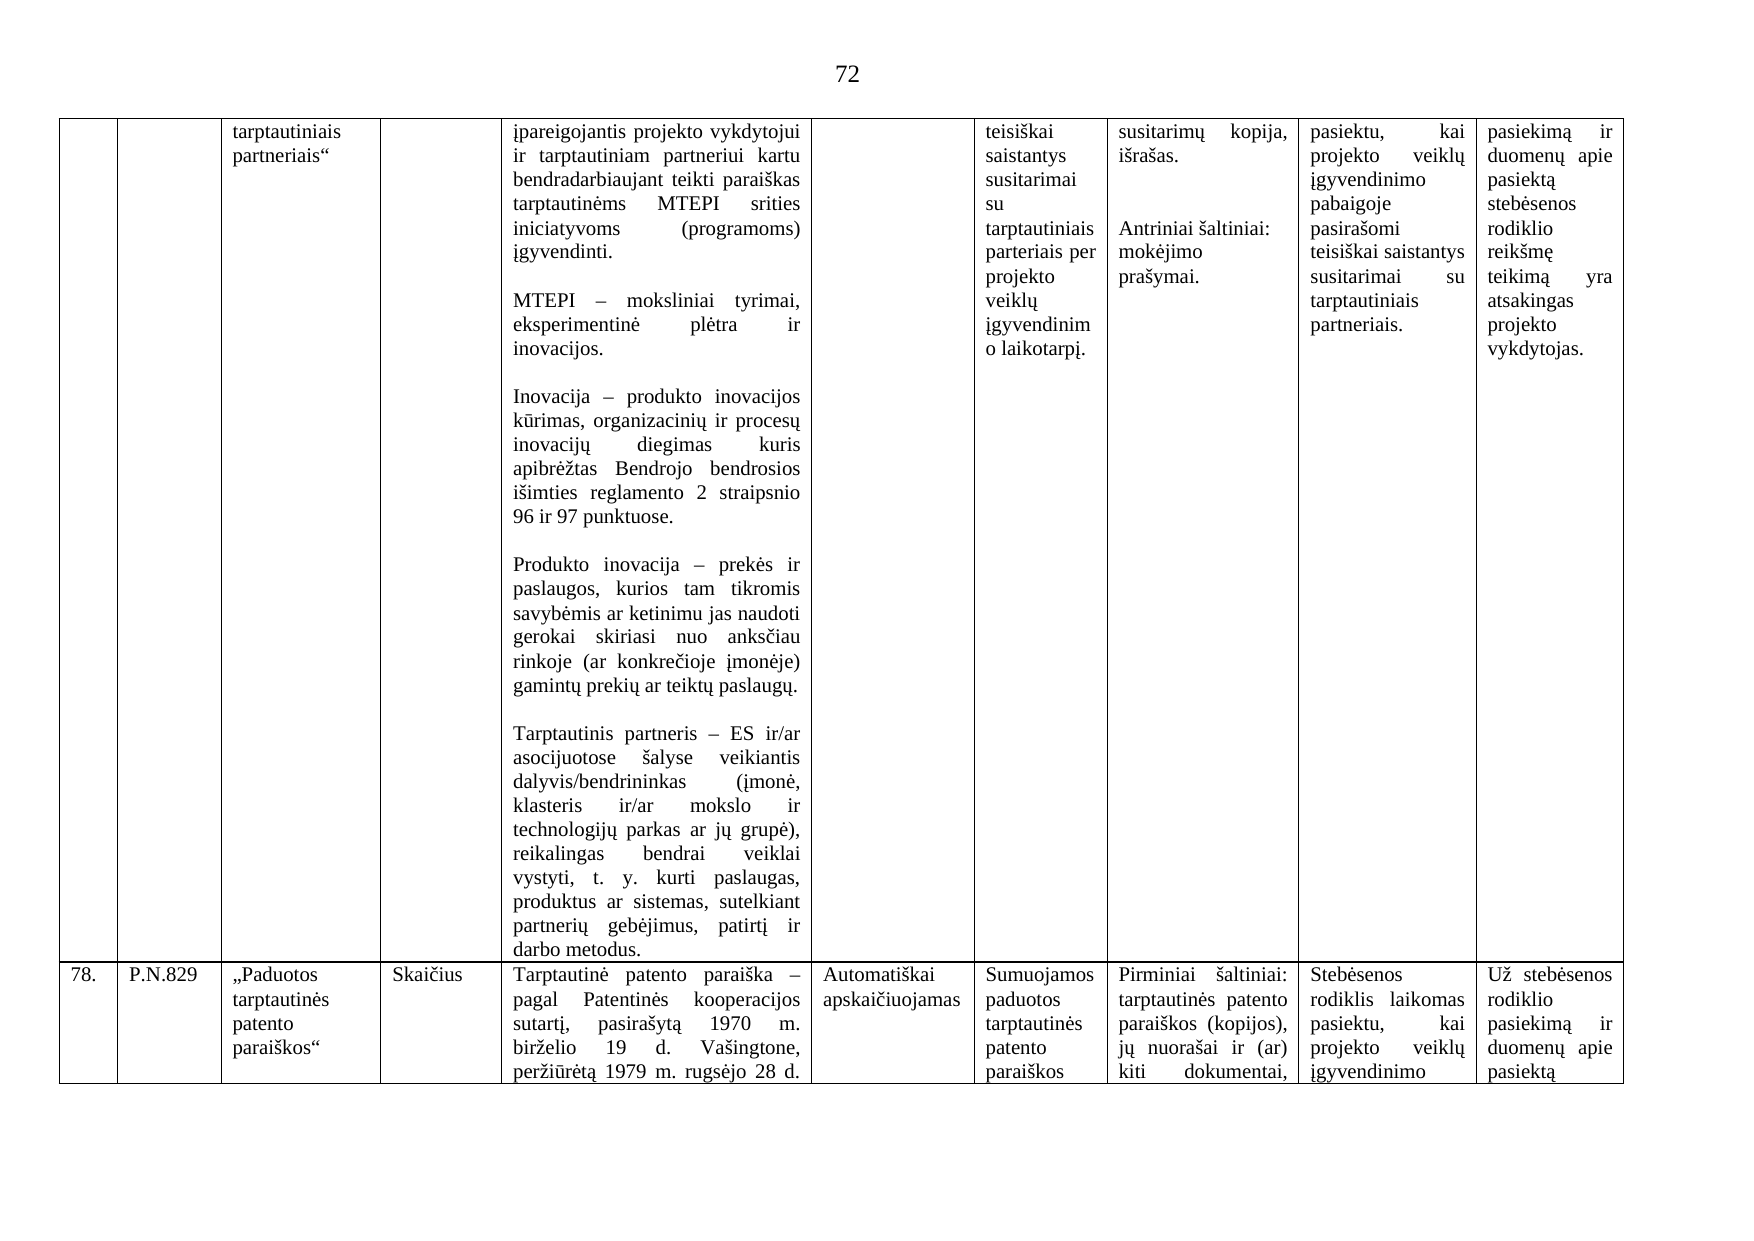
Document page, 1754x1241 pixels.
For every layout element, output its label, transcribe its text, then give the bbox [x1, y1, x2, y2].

table_cell pasiekimą ir duomenų apie pasiektą stebėsenos rodiklio reikšmę teikimą yra atsakingas projekto vykdytojas. [1477, 119, 1623, 961]
table_cell 78. [60, 963, 117, 1083]
table_cell pasiektu, kai projekto veiklų įgyvendinimo pabaigoje pasirašomi teisiškai saistantys susitarimai su tarptautiniais partneriais. [1299, 119, 1476, 961]
table_cell Sumuojamos paduotos tarptautinės patento paraiškos [975, 963, 1107, 1083]
table_cell Automatiškai apskaičiuojamas [812, 963, 974, 1083]
table_cell susitarimų kopija, išrašas. Antriniai šaltiniai: mokėjimo prašymai. [1108, 119, 1298, 961]
table_cell [118, 119, 221, 961]
table_cell „Paduotos tarptautinės patento paraiškos“ [222, 963, 380, 1083]
table_cell [381, 119, 501, 961]
table_cell P.N.829 [118, 963, 221, 1083]
table_cell [812, 119, 974, 961]
table_cell Stebėsenos rodiklis laikomas pasiektu, kai projekto veiklų įgyvendinimo [1299, 963, 1476, 1083]
table_cell Tarptautinė patento paraiška – pagal Patentinės kooperacijos sutartį, pasirašytą 1970 m. birželio 19 d. Vašingtone, peržiūrėtą 1979 m. rugsėjo 28 d. [502, 963, 811, 1083]
table_cell tarptautiniais partneriais“ [222, 119, 380, 961]
table_cell [60, 119, 117, 961]
table_cell Už stebėsenos rodiklio pasiekimą ir duomenų apie pasiektą [1477, 963, 1623, 1083]
table_cell Pirminiai šaltiniai: tarptautinės patento paraiškos (kopijos), jų nuorašai ir (ar) kiti dokumentai, [1108, 963, 1298, 1083]
table_cell įpareigojantis projekto vykdytojui ir tarptautiniam partneriui kartu bendradarbiaujant teikti paraiškas tarptautinėms MTEPI srities iniciatyvoms (programoms) įgyvendinti. MTEPI – moksliniai tyrimai, eksperimentinė plėtra ir inovacijos. Inovacija – produkto inovacijos kūrimas, organizacinių ir procesų inovacijų diegimas kuris apibrėžtas Bendrojo bendrosios išimties reglamento 2 straipsnio 96 ir 97 punktuose. Produkto inovacija – prekės ir paslaugos, kurios tam tikromis savybėmis ar ketinimu jas naudoti gerokai skiriasi nuo anksčiau rinkoje (ar konkrečioje įmonėje) gamintų prekių ar teiktų paslaugų. Tarptautinis partneris – ES ir/ar asocijuotose šalyse veikiantis dalyvis/bendrininkas (įmonė, klasteris ir/ar mokslo ir technologijų parkas ar jų grupė), reikalingas bendrai veiklai vystyti, t. y. kurti paslaugas, produktus ar sistemas, sutelkiant partnerių gebėjimus, patirtį ir darbo metodus. [502, 119, 811, 961]
table_cell teisiškai saistantys susitarimai su tarptautiniais parteriais per projekto veiklų įgyvendinimo laikotarpį. [975, 119, 1107, 961]
table_cell Skaičius [381, 963, 501, 1083]
